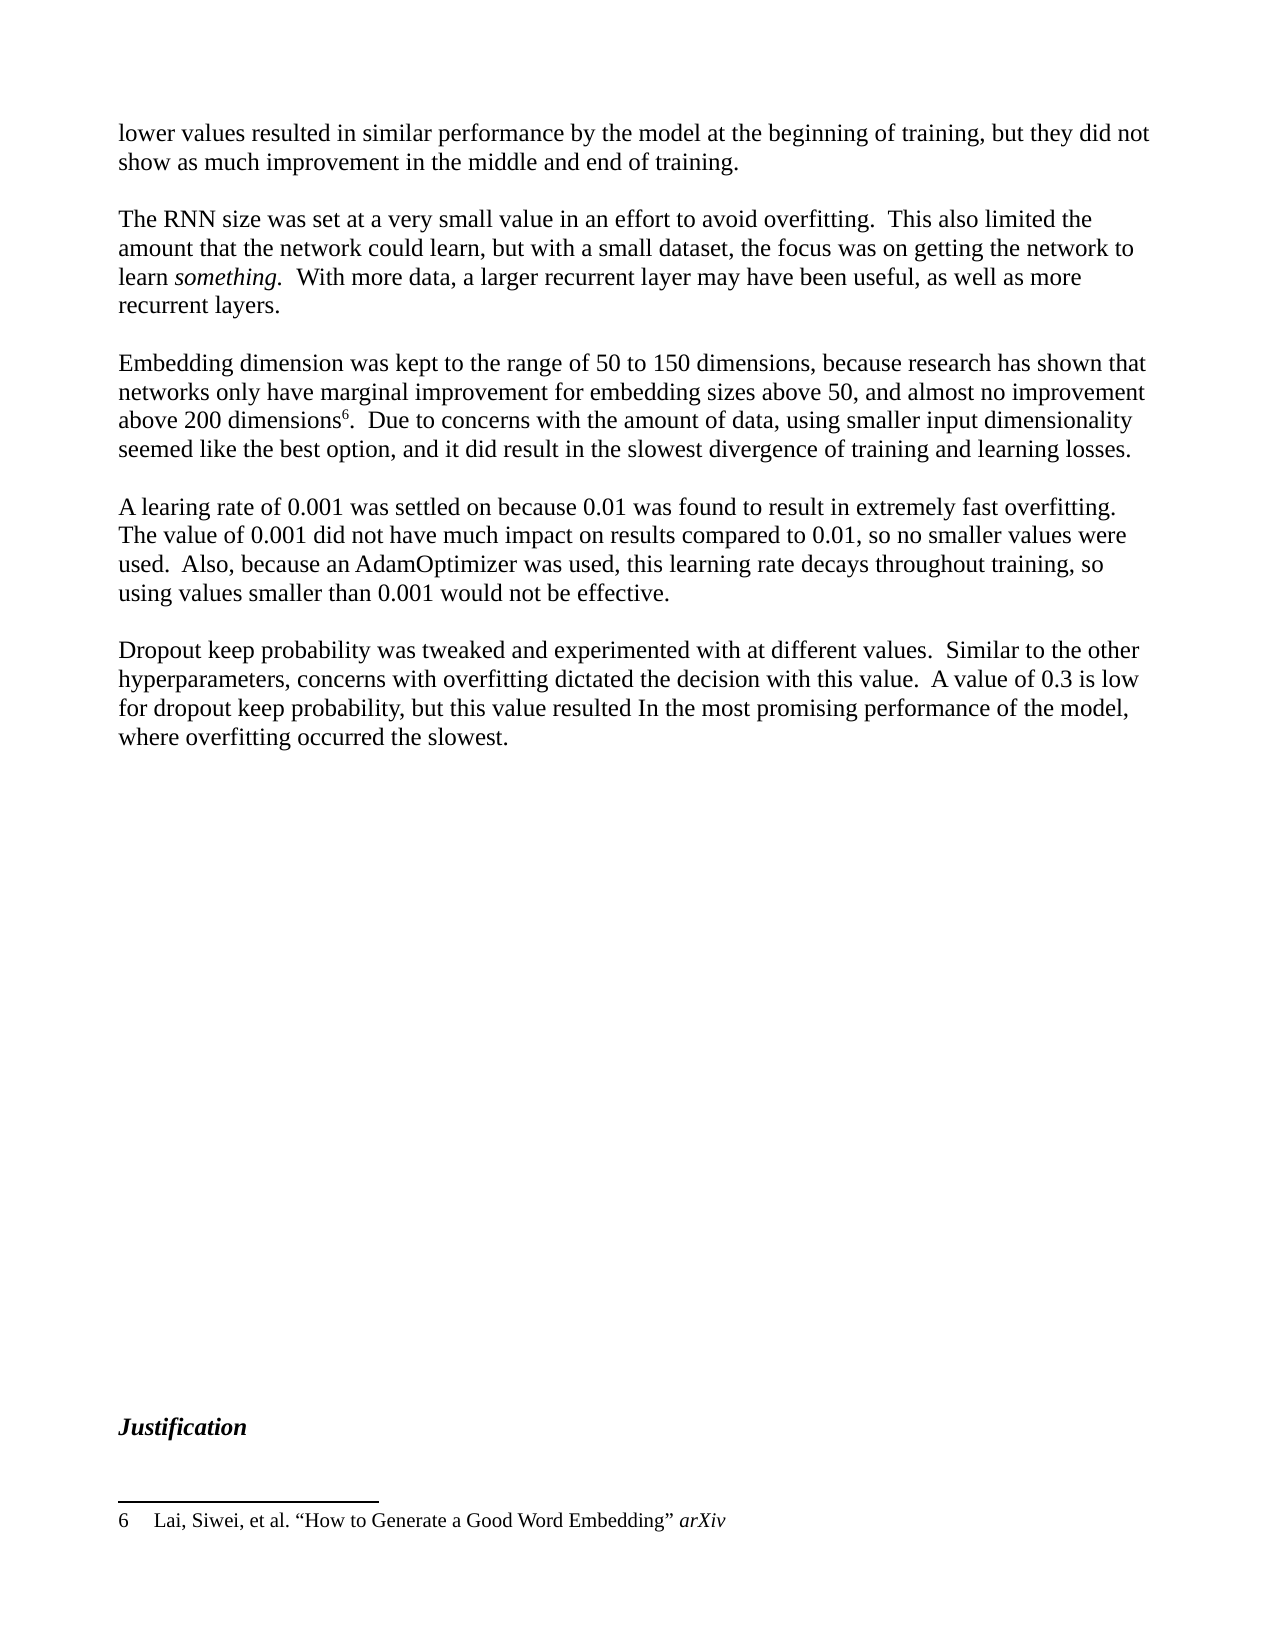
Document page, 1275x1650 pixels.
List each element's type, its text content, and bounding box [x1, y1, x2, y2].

text lower values resulted in similar performance by the model at the beginning of training, but they did not show as much improvement in the middle and end of training. [118, 118, 1157, 176]
text A learing rate of 0.001 was settled on because 0.01 was found to result in extremely fast overfitting. The value of 0.001 did not have much impact on results compared to 0.01, so no smaller values were used. Also, because an AdamOptimizer was used, this learning rate decays throughout training, so using values smaller than 0.001 would not be effective. [118, 492, 1157, 607]
text Lai, Siwei, et al. “How to Generate a Good Word Embedding” arXiv [118, 1508, 1157, 1532]
text Dropout keep probability was tweaked and experimented with at different values. Similar to the other hyperparameters, concerns with overfitting dictated the decision with this value. A value of 0.3 is low for dropout keep probability, but this value resulted In the most promising performance of the model, where overfitting occurred the slowest. [118, 636, 1157, 751]
text Embedding dimension was kept to the range of 50 to 150 dimensions, because research has shown that networks only have marginal improvement for embedding sizes above 50, and almost no improvement above 200 dimensions. Due to concerns with the amount of data, using smaller input dimensionality seemed like the best option, and it did result in the slowest divergence of training and learning losses. [118, 348, 1157, 463]
text Justification [118, 1412, 1157, 1441]
text The RNN size was set at a very small value in an effort to avoid overfitting. This also limited the amount that the network could learn, but with a small dataset, the focus was on getting the network to learn something. With more data, a larger recurrent layer may have been useful, as well as more recurrent layers. [118, 204, 1157, 319]
